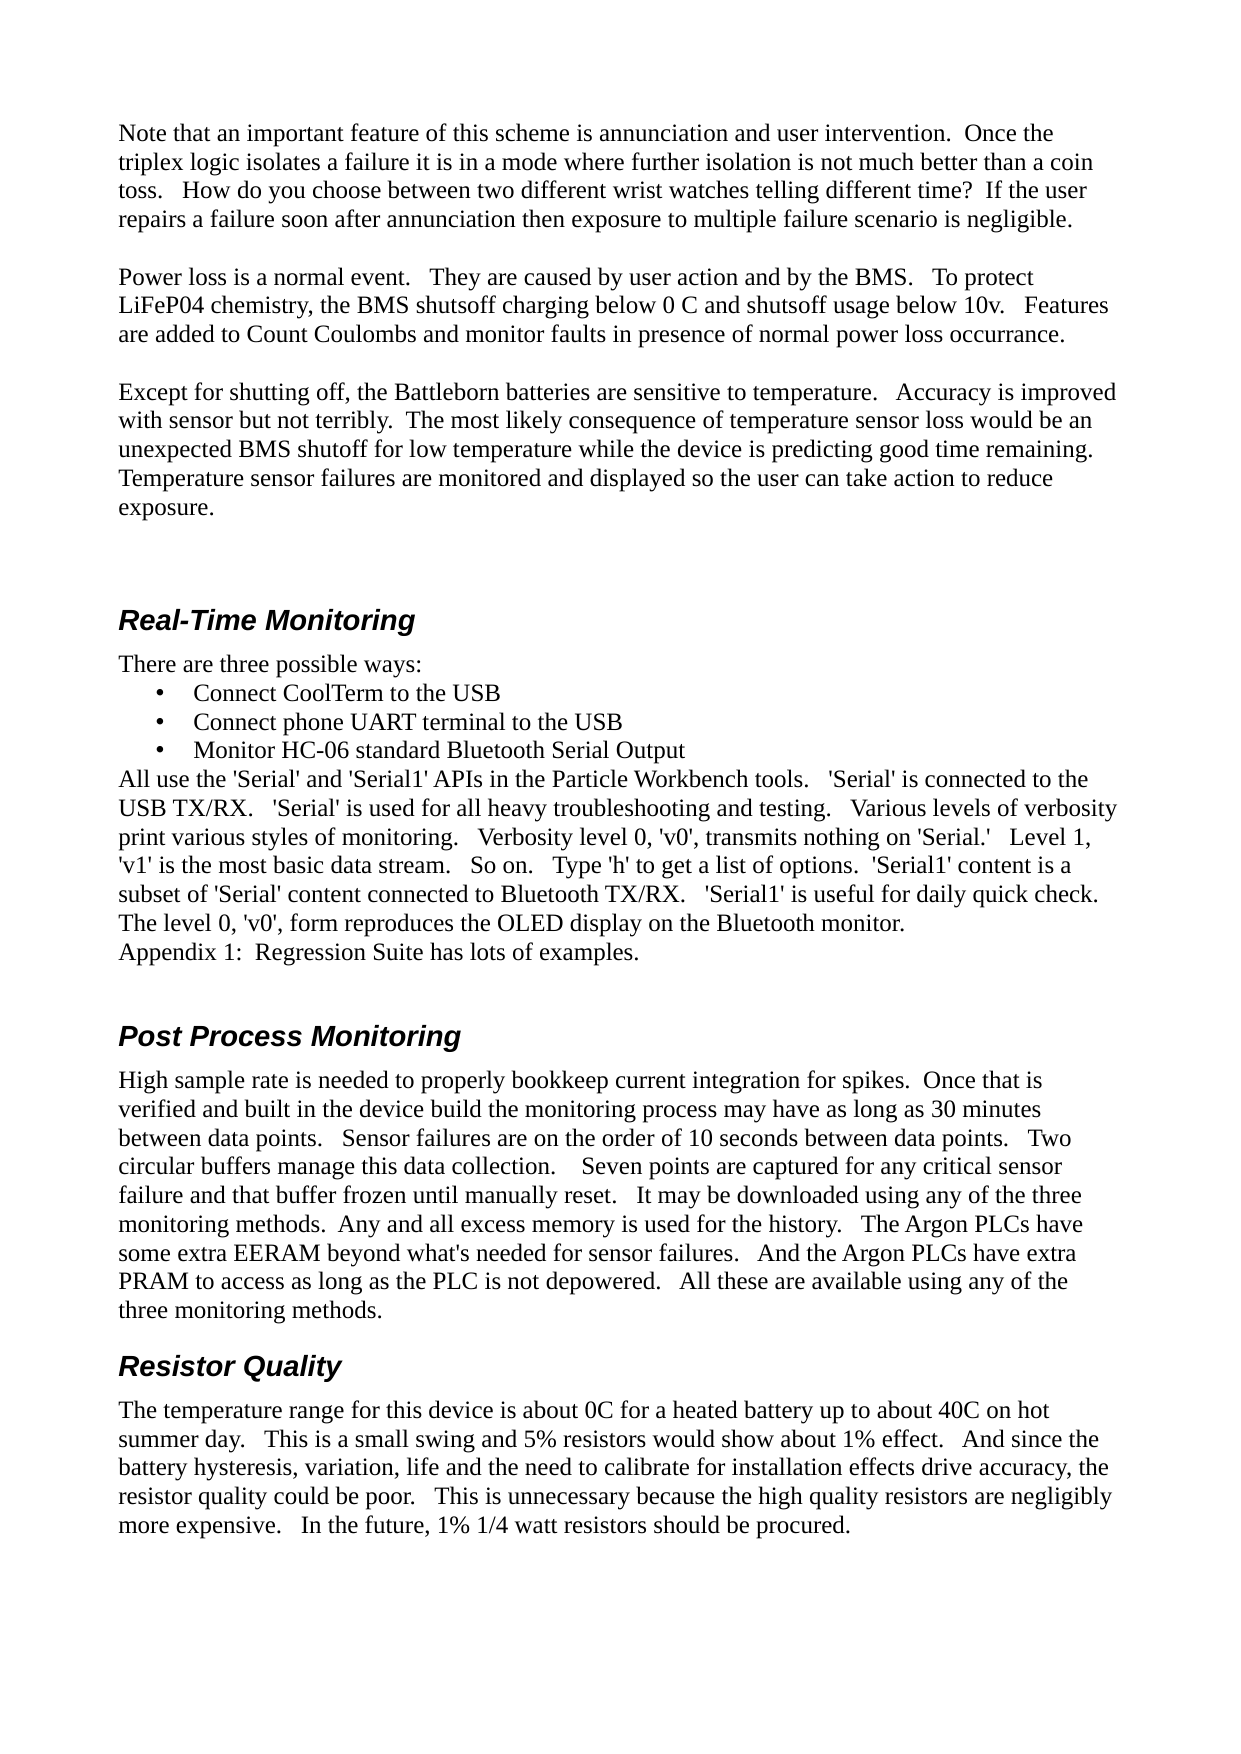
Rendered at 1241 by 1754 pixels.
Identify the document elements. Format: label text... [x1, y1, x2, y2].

subtitle Resistor Quality [118, 1349, 1122, 1382]
text Appendix 1: Regression Suite has lots of examples. [118, 937, 1122, 965]
list Connect CoolTerm to the USB [156, 678, 1122, 707]
subtitle Real-Time Monitoring [118, 603, 1122, 637]
text Except for shutting off, the Battleborn batteries are sensitive to temperature. Accuracy is improved with sensor but not terribly. The most likely consequence of temperature sensor loss would be an unexpected BMS shutoff for low temperature while the device is predicting good time remaining. Temperature sensor failures are monitored and displayed so the user can take action to reduce exposure. [118, 377, 1122, 521]
text The temperature range for this device is about 0C for a heated battery up to about 40C on hot summer day. This is a small swing and 5% resistors would show about 1% effect. And since the battery hysteresis, variation, life and the need to calibrate for installation effects drive accuracy, the resistor quality could be poor. This is unnecessary because the high quality resistors are negligibly more expensive. In the future, 1% 1/4 watt resistors should be procured. [118, 1395, 1122, 1539]
list Monitor HC-06 standard Bluetooth Serial Output [156, 735, 1122, 764]
list Connect phone UART terminal to the USB [156, 707, 1122, 735]
text Note that an important feature of this scheme is annunciation and user intervention. Once the triplex logic isolates a failure it is in a mode where further isolation is not much better than a coin toss. How do you choose between two different wrist watches telling different time? If the user repairs a failure soon after annunciation then exposure to multiple failure scenario is negligible. [118, 118, 1122, 233]
text There are three possible ways: [118, 649, 1122, 678]
text All use the 'Serial' and 'Serial1' APIs in the Particle Workbench tools. 'Serial' is connected to the USB TX/RX. 'Serial' is used for all heavy troubleshooting and testing. Various levels of verbosity print various styles of monitoring. Verbosity level 0, 'v0', transmits nothing on 'Serial.' Level 1, 'v1' is the most basic data stream. So on. Type 'h' to get a list of options. 'Serial1' content is a subset of 'Serial' content connected to Bluetooth TX/RX. 'Serial1' is useful for daily quick check. The level 0, 'v0', form reproduces the OLED display on the Bluetooth monitor. [118, 764, 1122, 937]
subtitle Post Process Monitoring [118, 1019, 1122, 1053]
text High sample rate is needed to properly bookkeep current integration for spikes. Once that is verified and built in the device build the monitoring process may have as long as 30 minutes between data points. Sensor failures are on the order of 10 seconds between data points. Two circular buffers manage this data collection. Seven points are captured for any critical sensor failure and that buffer frozen until manually reset. It may be downloaded using any of the three monitoring methods. Any and all excess memory is used for the history. The Argon PLCs have some extra EERAM beyond what's needed for sensor failures. And the Argon PLCs have extra PRAM to access as long as the PLC is not depowered. All these are available using any of the three monitoring methods. [118, 1065, 1122, 1324]
text Power loss is a normal event. They are caused by user action and by the BMS. To protect LiFeP04 chemistry, the BMS shutsoff charging below 0 C and shutsoff usage below 10v. Features are added to Count Coulombs and monitor faults in presence of normal power loss occurrance. [118, 262, 1122, 348]
